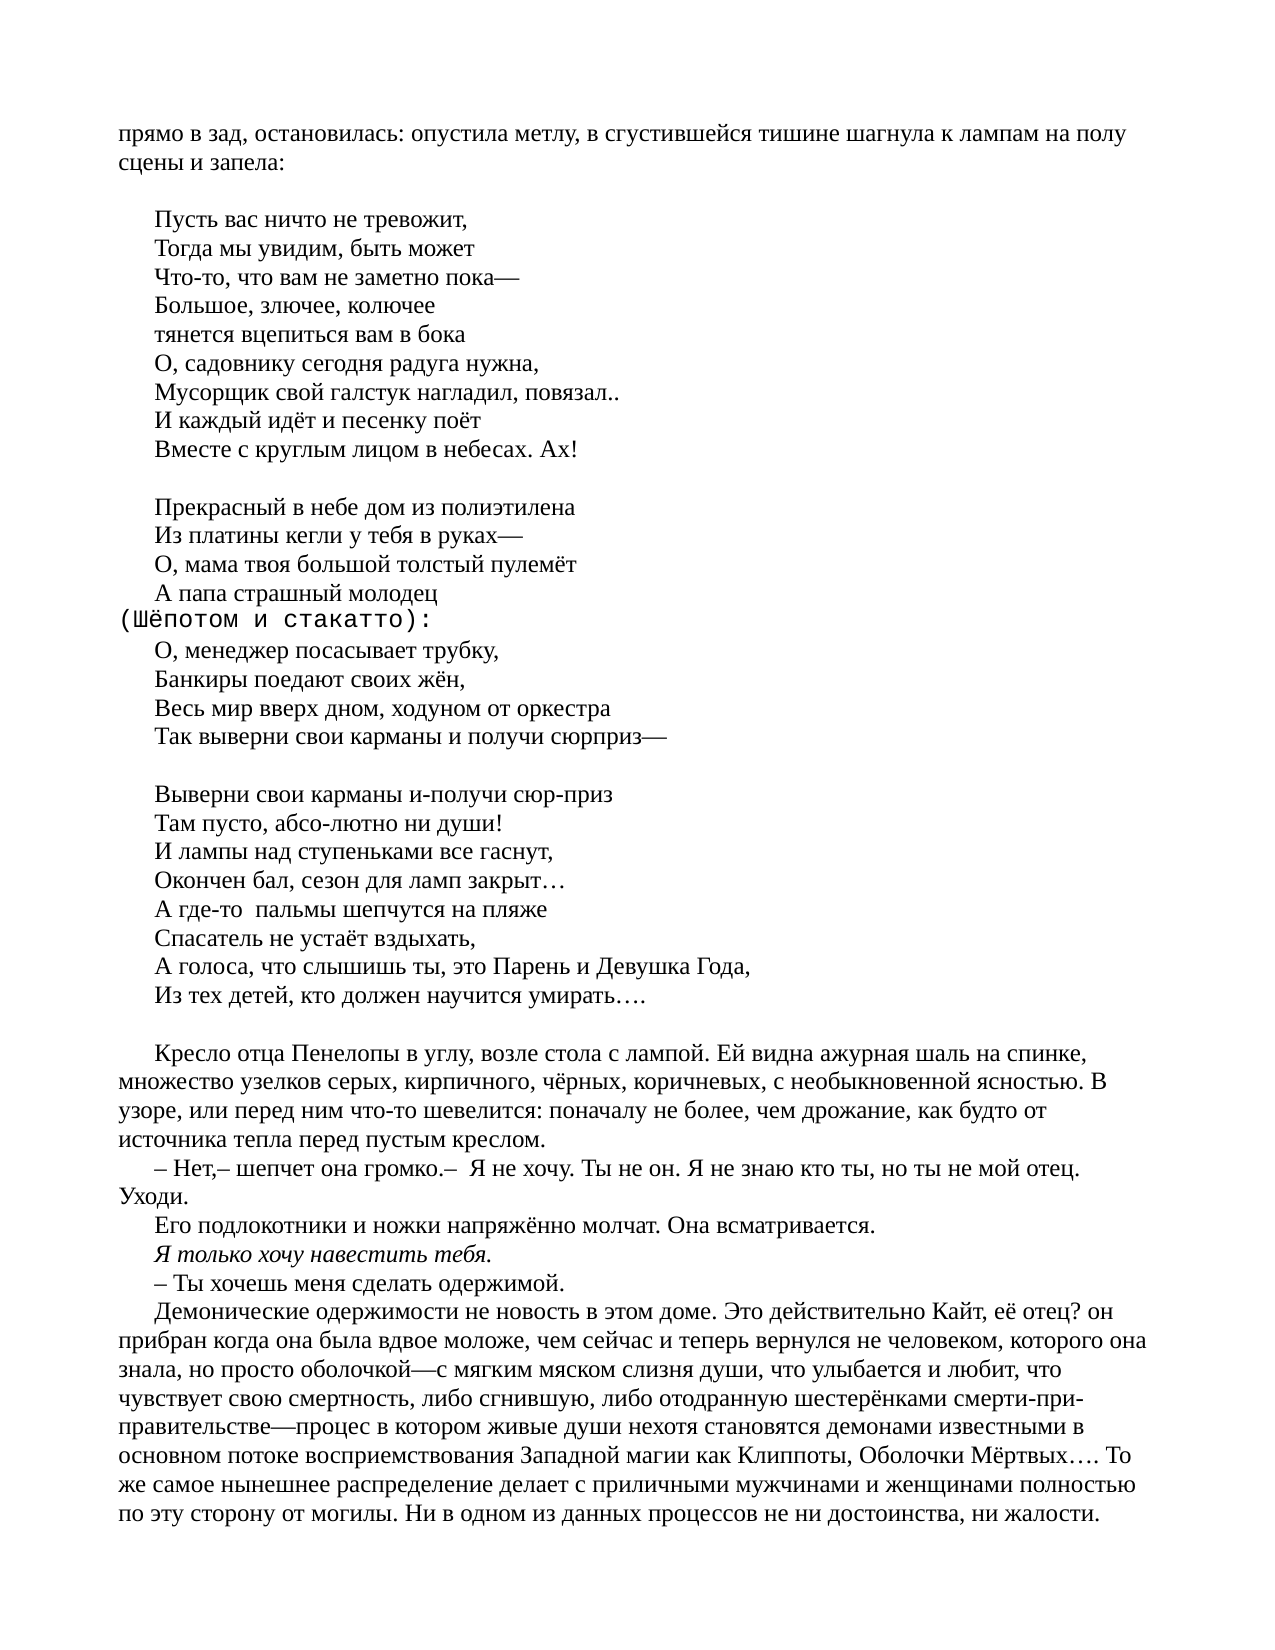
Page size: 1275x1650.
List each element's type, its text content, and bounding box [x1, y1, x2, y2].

text прямо в зад, остановилась: опустила метлу, в сгустившейся тишине шагнула к лампам на полу сцены и запела: [118, 118, 1157, 176]
text Окончен бал, сезон для ламп закрыт… [118, 865, 1157, 894]
text А где-то пальмы шепчутся на пляже [118, 894, 1157, 923]
text Что-то, что вам не заметно пока— [118, 262, 1157, 291]
text Мусорщик свой галстук нагладил, повязал.. [118, 377, 1157, 406]
text Там пусто, абсо-лютно ни души! [118, 808, 1157, 836]
text Из тех детей, кто должен научится умирать…. [118, 980, 1157, 1009]
text О, мама твоя большой толстый пулемёт [118, 549, 1157, 578]
text Так выверни свои карманы и получи сюрприз— [118, 721, 1157, 750]
text Его подлокотники и ножки напряжённо молчат. Она всматривается. [118, 1210, 1157, 1239]
text (Шёпотом и стакатто): [118, 607, 1157, 635]
text Большое, злючее, колючее [118, 291, 1157, 319]
text О, менеджер посасывает трубку, [118, 635, 1157, 664]
text И каждый идёт и песенку поёт [118, 406, 1157, 434]
text Кресло отца Пенелопы в углу, возле стола с лампой. Ей видна ажурная шаль на спинке, множество узелков серых, кирпичного, чёрных, коричневых, с необыкновенной ясностью. В узоре, или перед ним что-то шевелится: поначалу не более, чем дрожание, как будто от источника тепла перед пустым креслом. [118, 1038, 1157, 1153]
text – Нет,– шепчет она громко.– Я не хочу. Ты не он. Я не знаю кто ты, но ты не мой отец. Уходи. [118, 1153, 1157, 1210]
text Прекрасный в небе дом из полиэтилена [118, 492, 1157, 521]
text – Ты хочешь меня сделать одержимой. [118, 1268, 1157, 1296]
text Демонические одержимости не новость в этом доме. Это действительно Кайт, её отец? он прибран когда она была вдвое моложе, чем сейчас и теперь вернулся не человеком, которого она знала, но просто оболочкой—с мягким мяском слизня души, что улыбается и любит, что чувствует свою смертность, либо сгнившую, либо отодранную шестерёнками смерти-при-правительстве—процес в котором живые души нехотя становятся демонами известными в основном потоке восприемствования Западной магии как Клиппоты, Оболочки Мёртвых…. То же самое нынешнее распределение делает с приличными мужчинами и женщинами полностью по эту сторону от могилы. Ни в одном из данных процессов не ни достоинства, ни жалости. [118, 1296, 1157, 1526]
text Банкиры поедают своих жён, [118, 664, 1157, 693]
text Из платины кегли у тебя в руках— [118, 521, 1157, 549]
text Пусть вас ничто не тревожит, [118, 204, 1157, 233]
text Я только хочу навестить тебя. [118, 1239, 1157, 1268]
text тянется вцепиться вам в бока [118, 319, 1157, 348]
text Весь мир вверх дном, ходуном от оркестра [118, 693, 1157, 721]
text Вместе с круглым лицом в небесах. Ах! [118, 434, 1157, 463]
text О, садовнику сегодня радуга нужна, [118, 348, 1157, 377]
text А голоса, что слышишь ты, это Парень и Девушка Года, [118, 951, 1157, 980]
text Тогда мы увидим, быть может [118, 233, 1157, 262]
text Спасатель не устаёт вздыхать, [118, 923, 1157, 951]
text А папа страшный молодец [118, 578, 1157, 607]
text И лампы над ступеньками все гаснут, [118, 836, 1157, 865]
text Выверни свои карманы и-получи сюр-приз [118, 779, 1157, 808]
